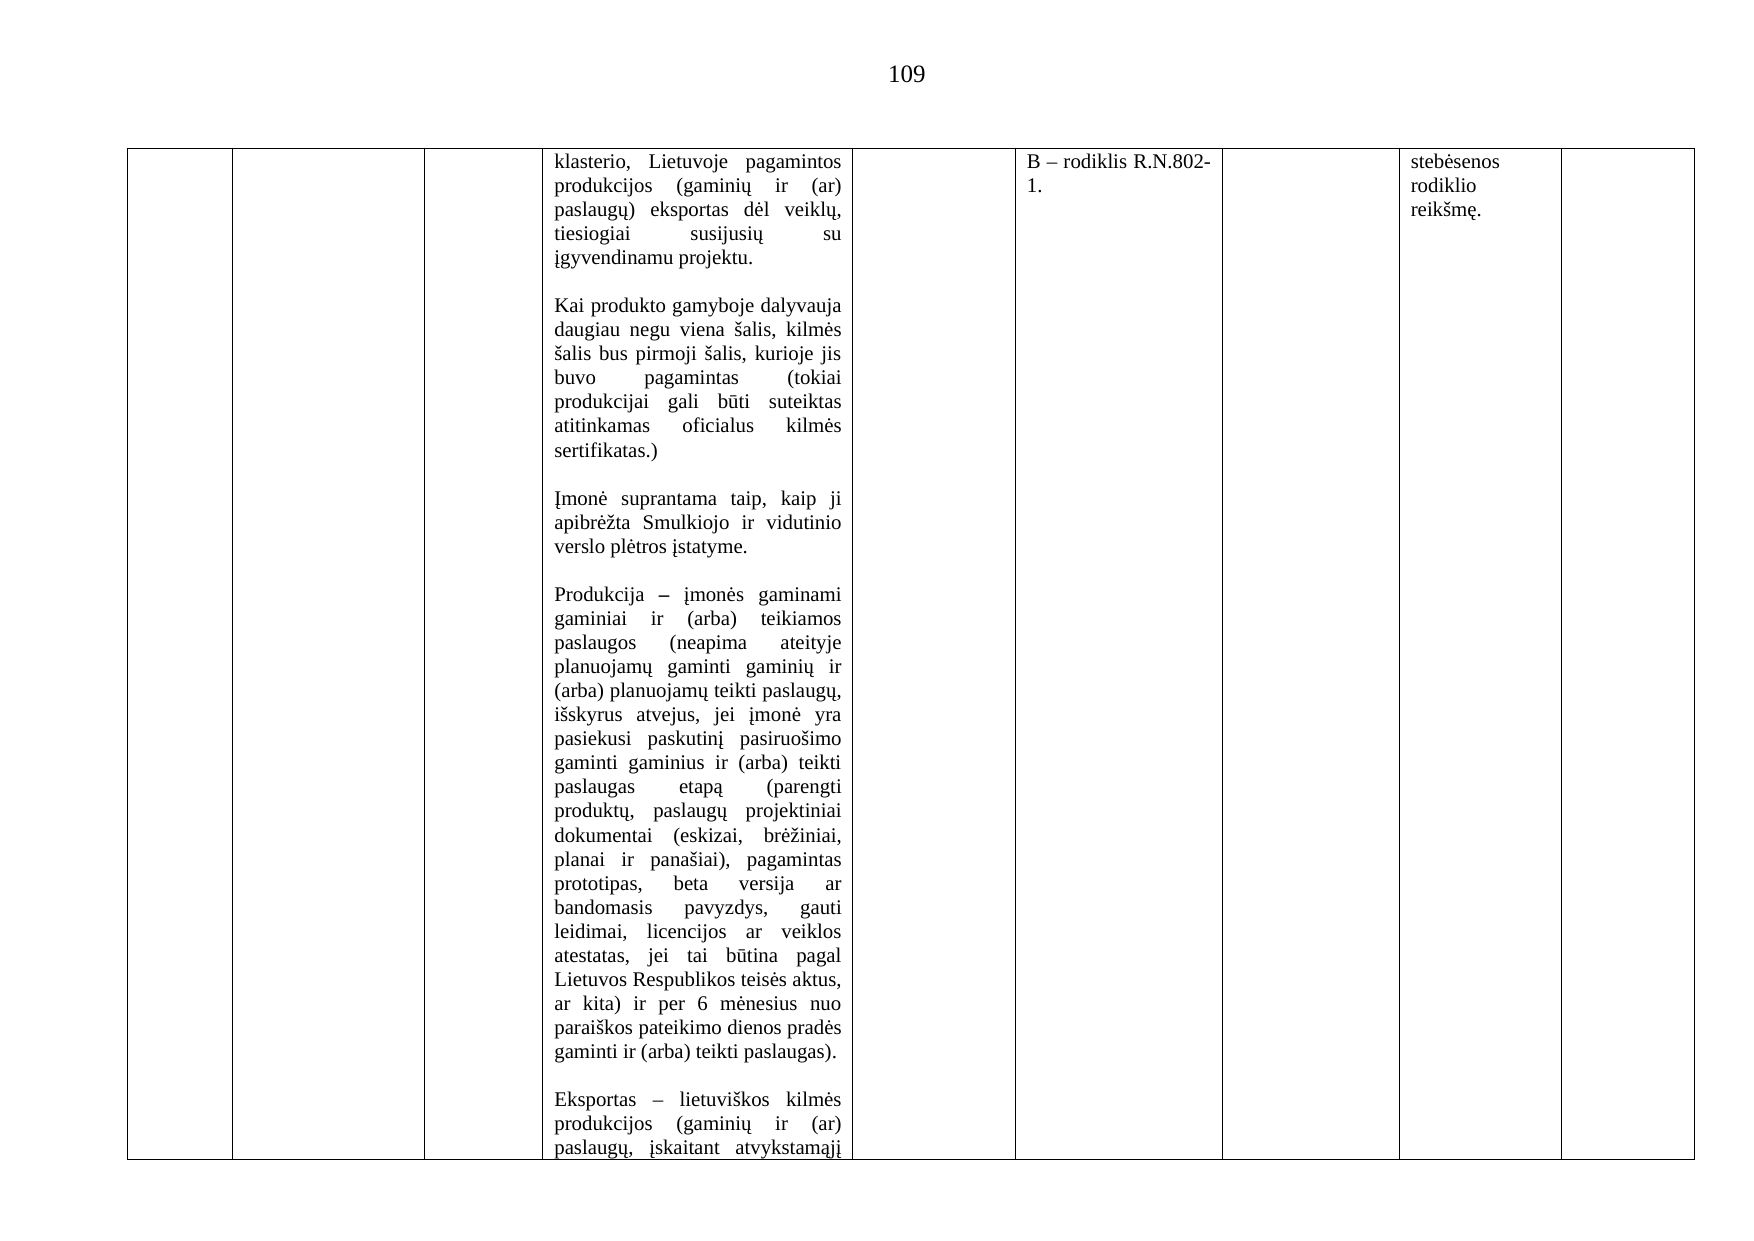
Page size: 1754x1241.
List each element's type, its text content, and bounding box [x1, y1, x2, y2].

table_cell [128, 149, 232, 1159]
table_cell stebėsenos rodiklio reikšmę. [1400, 149, 1561, 1159]
table_cell [853, 149, 1015, 1159]
table_cell [1562, 149, 1694, 1159]
table_cell klasterio, Lietuvoje pagamintos produkcijos (gaminių ir (ar) paslaugų) eksportas dėl veiklų, tiesiogiai susijusių su įgyvendinamu projektu. Kai produkto gamyboje dalyvauja daugiau negu viena šalis, kilmės šalis bus pirmoji šalis, kurioje jis buvo pagamintas (tokiai produkcijai gali būti suteiktas atitinkamas oficialus kilmės sertifikatas.) Įmonė suprantama taip, kaip ji apibrėžta Smulkiojo ir vidutinio verslo plėtros įstatyme. Produkcija – įmonės gaminami gaminiai ir (arba) teikiamos paslaugos (neapima ateityje planuojamų gaminti gaminių ir (arba) planuojamų teikti paslaugų, išskyrus atvejus, jei įmonė yra pasiekusi paskutinį pasiruošimo gaminti gaminius ir (arba) teikti paslaugas etapą (parengti produktų, paslaugų projektiniai dokumentai (eskizai, brėžiniai, planai ir panašiai), pagamintas prototipas, beta versija ar bandomasis pavyzdys, gauti leidimai, licencijos ar veiklos atestatas, jei tai būtina pagal Lietuvos Respublikos teisės aktus, ar kita) ir per 6 mėnesius nuo paraiškos pateikimo dienos pradės gaminti ir (arba) teikti paslaugas). Eksportas – lietuviškos kilmės produkcijos (gaminių ir (ar) paslaugų, įskaitant atvykstamąjį [543, 149, 852, 1159]
table_cell [1223, 149, 1399, 1159]
table_cell [425, 149, 542, 1159]
table_cell B – rodiklis R.N.802-1. [1016, 149, 1222, 1159]
table_cell [233, 149, 424, 1159]
